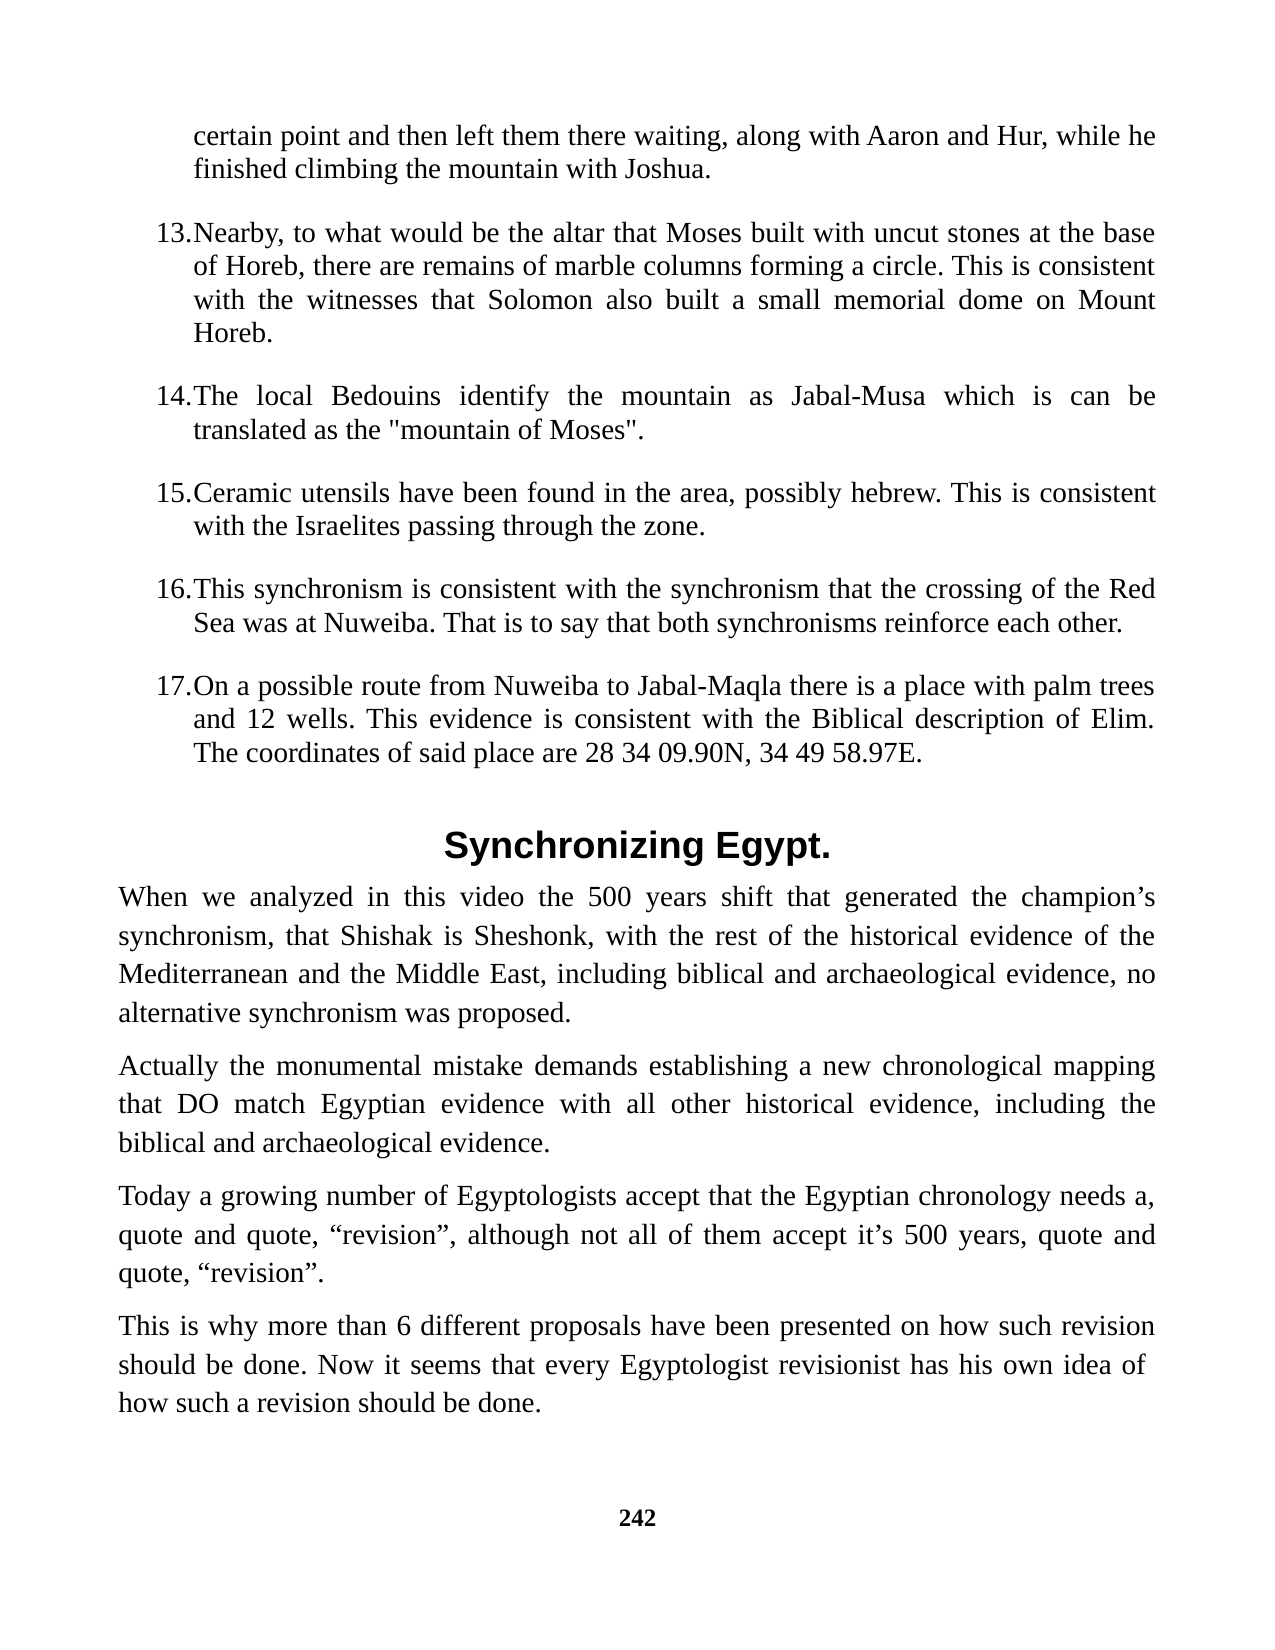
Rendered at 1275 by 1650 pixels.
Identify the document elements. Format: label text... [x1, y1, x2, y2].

list Nearby, to what would be the altar that Moses built with uncut stones at the base of Horeb, there are remains of marble columns forming a circle. This is consistent with the witnesses that Solomon also built a small memorial dome on Mount Horeb. [156, 215, 1157, 349]
text Today a growing number of Egyptologists accept that the Egyptian chronology needs a, quote and quote, “revision”, although not all of them accept it’s 500 years, quote and quote, “revision”. [118, 1178, 1157, 1289]
list Ceramic utensils have been found in the area, possibly hebrew. This is consistent with the Israelites passing through the zone. [156, 475, 1157, 542]
list On a possible route from Nuweiba to Jabal-Maqla there is a place with palm trees and 12 wells. This evidence is consistent with the Biblical description of Elim. The coordinates of said place are 28 34 09.90N, 34 49 58.97E. [156, 668, 1157, 769]
subtitle Synchronizing Egypt. [118, 823, 1157, 867]
text When we analyzed in this video the 500 years shift that generated the champion’s synchronism, that Shishak is Sheshonk, with the rest of the historical evidence of the Mediterranean and the Middle East, including biblical and archaeological evidence, no alternative synchronism was proposed. [118, 879, 1157, 1028]
list certain point and then left them there waiting, along with Aaron and Hur, while he finished climbing the mountain with Joshua. [156, 118, 1157, 185]
text This is why more than 6 different proposals have been presented on how such revision should be done. Now it seems that every Egyptologist revisionist has his own idea of ​​how such a revision should be done. [118, 1308, 1157, 1419]
list This synchronism is consistent with the synchronism that the crossing of the Red Sea was at Nuweiba. That is to say that both synchronisms reinforce each other. [156, 571, 1157, 638]
text Actually the monumental mistake demands establishing a new chronological mapping that DO match Egyptian evidence with all other historical evidence, including the biblical and archaeological evidence. [118, 1048, 1157, 1159]
list The local Bedouins identify the mountain as Jabal-Musa which is can be translated as the "mountain of Moses". [156, 378, 1157, 445]
